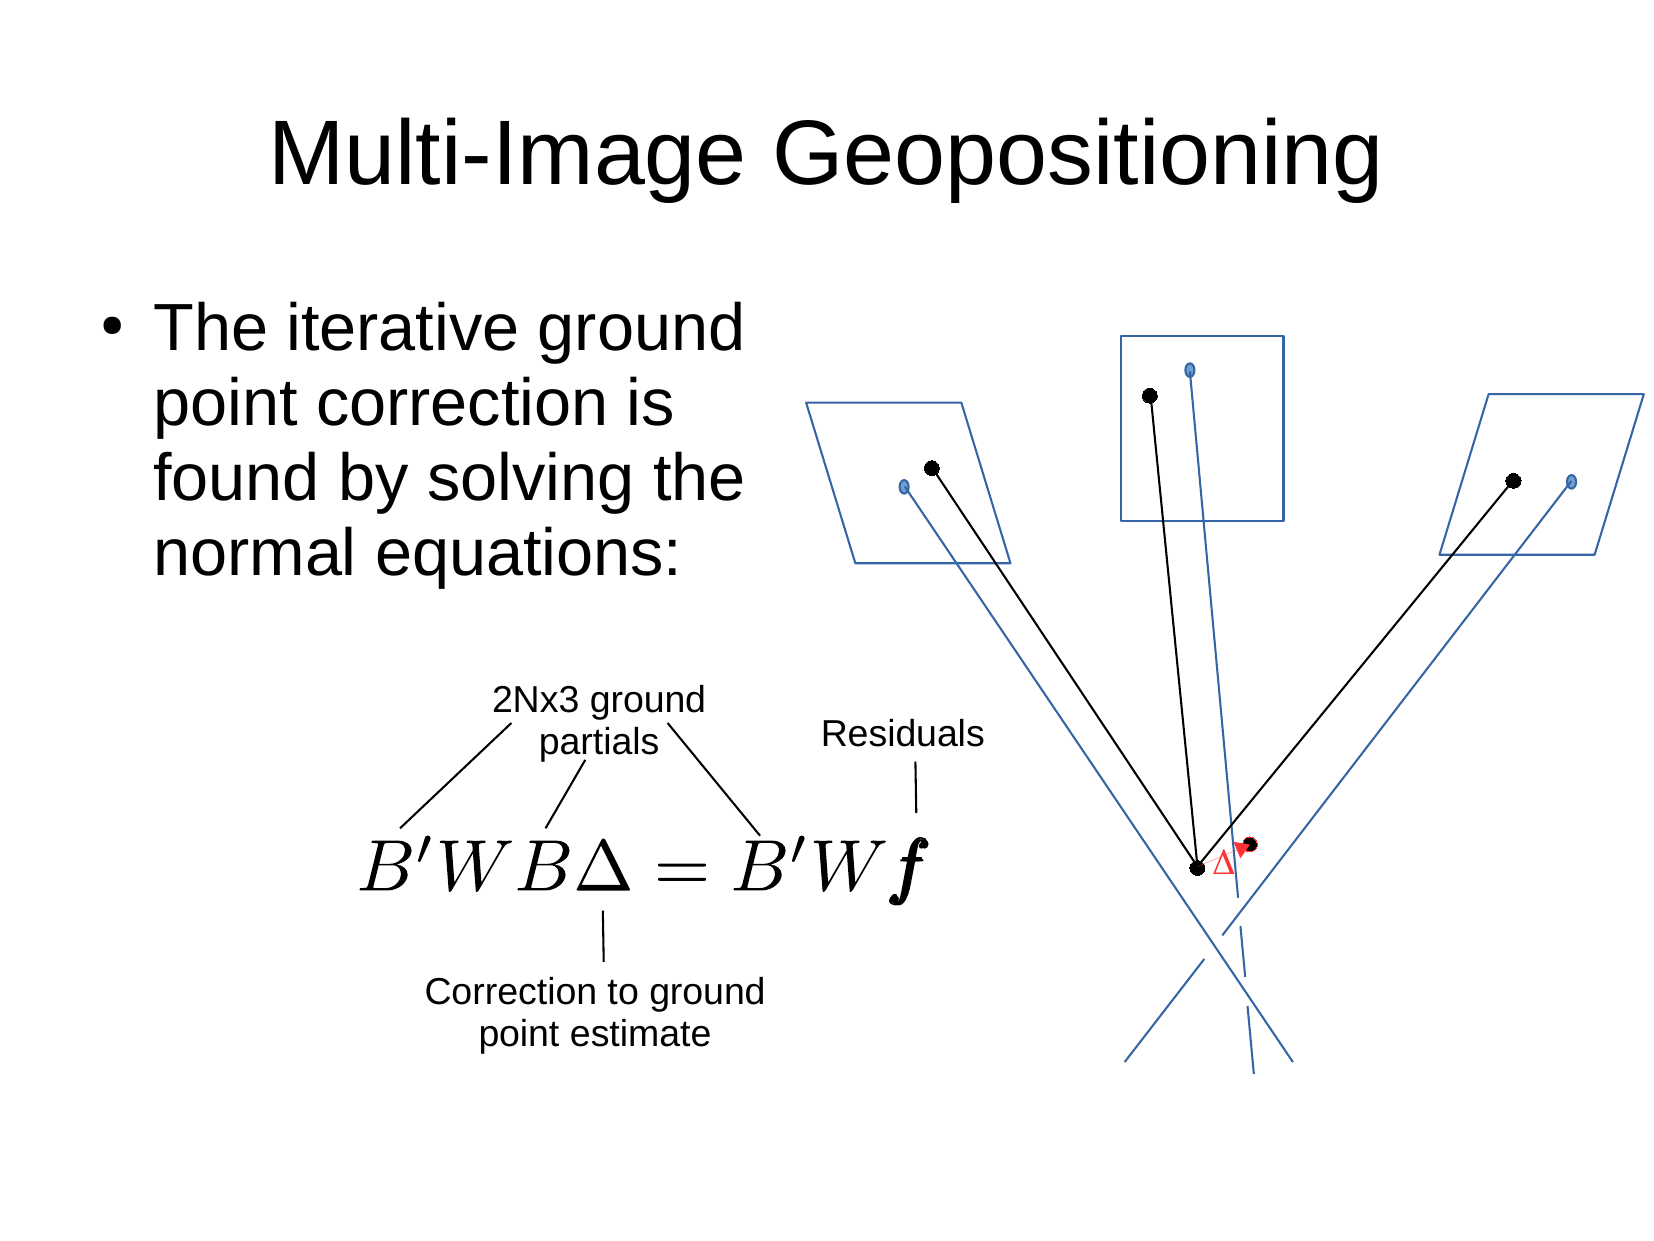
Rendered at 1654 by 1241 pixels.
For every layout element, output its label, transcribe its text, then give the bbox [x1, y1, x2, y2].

text_box D [1197, 840, 1251, 905]
text_box [356, 835, 932, 906]
text_box [1243, 836, 1258, 852]
title Multi-Image Geopositioning [82, 49, 1571, 257]
text_box [1185, 363, 1195, 377]
text_box [1566, 474, 1577, 489]
text_box [924, 460, 940, 476]
text_box 2Nx3 ground partials [477, 671, 735, 770]
text_box [1142, 388, 1158, 404]
text_box Correction to ground point estimate [409, 963, 802, 1063]
text_box [899, 480, 909, 494]
text_box [1505, 473, 1522, 489]
text_box Residuals [806, 704, 1015, 762]
text_box [1189, 862, 1197, 876]
list The iterative ground point correction is found by solving the normal equations: [82, 290, 797, 1218]
